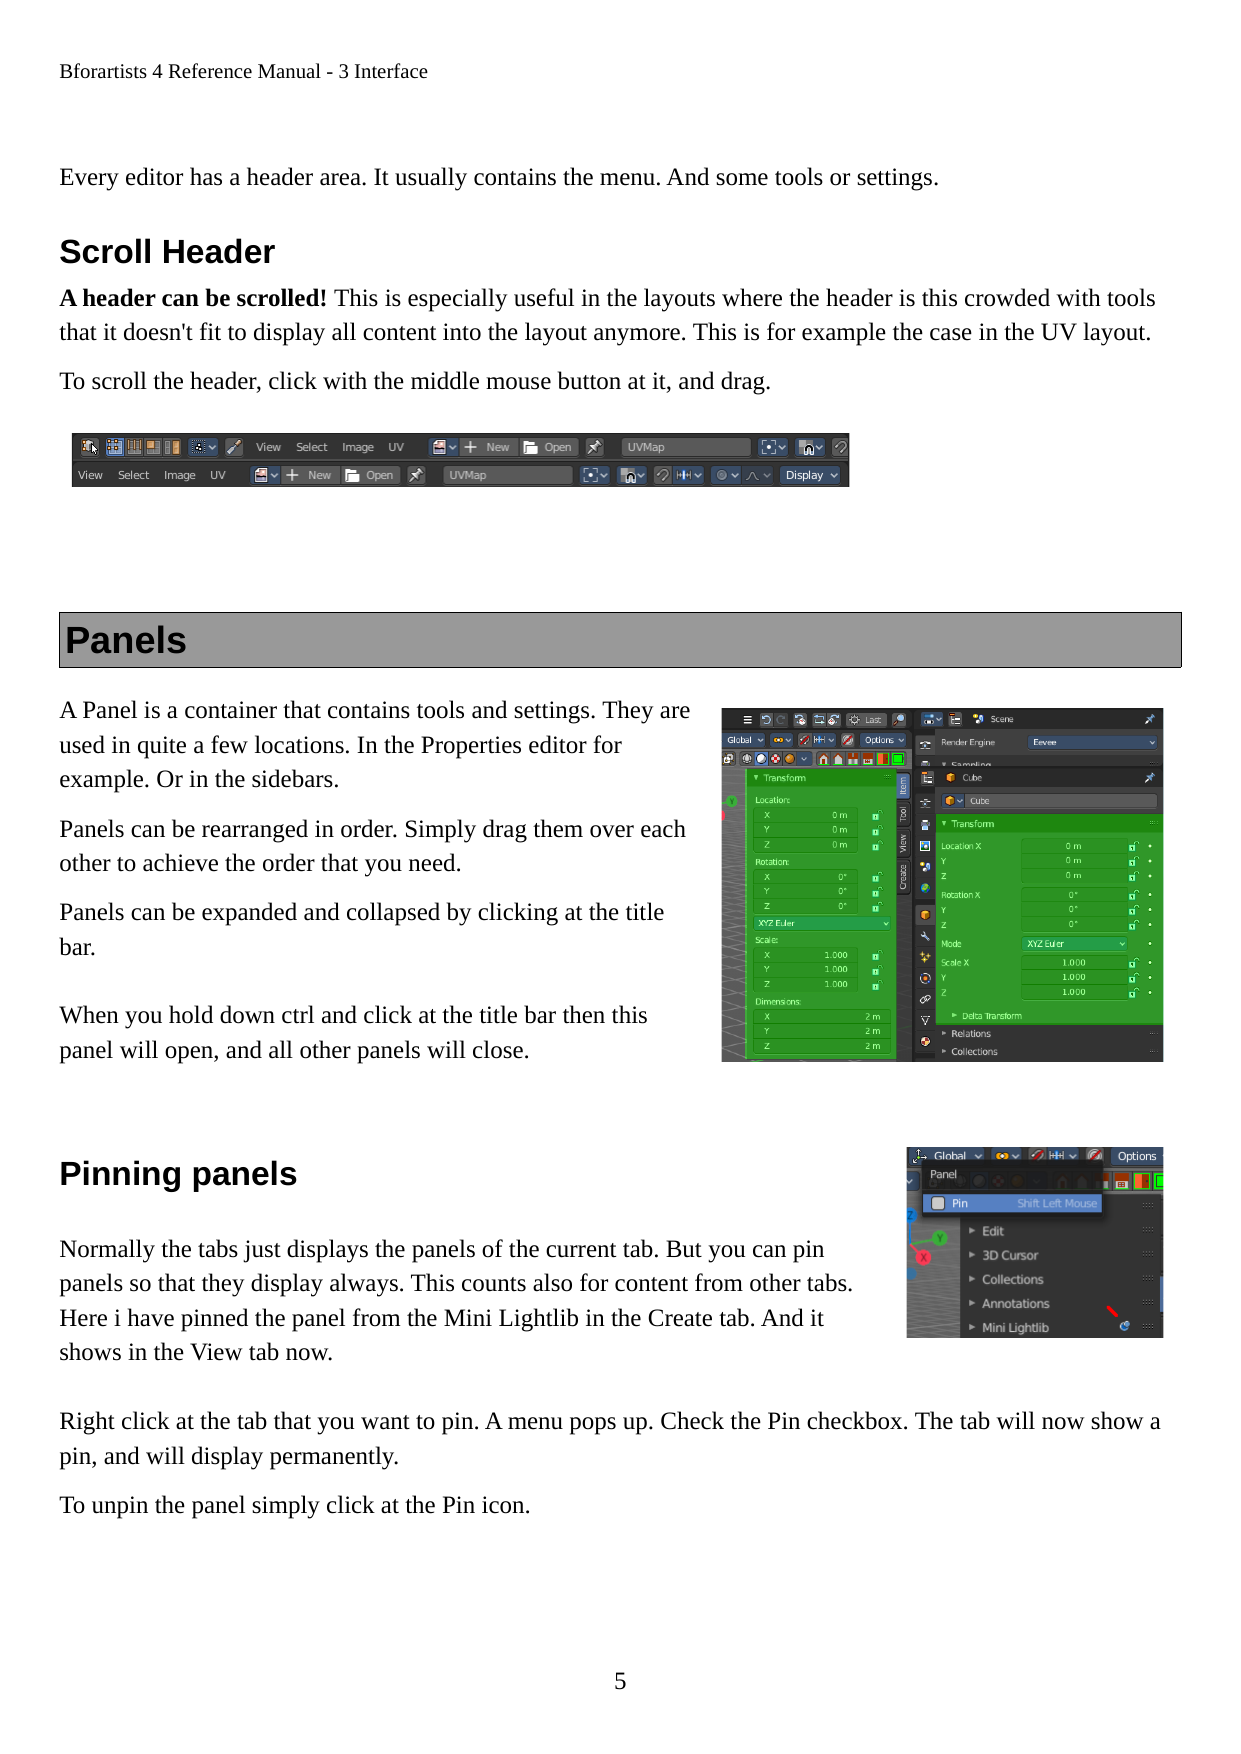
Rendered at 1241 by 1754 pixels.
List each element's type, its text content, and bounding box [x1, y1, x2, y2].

picture [71, 433, 850, 487]
picture [721, 708, 1164, 1062]
text Normally the tabs just displays the panels of the current tab. But you can pin panels so that they display always. This counts also for content from other tabs. Here i have pinned the panel from the Mini Lightlib in the Create tab. And it shows in the View tab now. Right click at the tab that you want to pin. A menu pops up. Check the Pin checkbox. The tab will now show a pin, and will display permanently. [59, 1234, 1181, 1469]
text A header can be scrolled! This is especially useful in the layouts where the header is this crowded with tools that it doesn't fit to display all content into the layout anymore. This is for example the case in the UV layout. [59, 283, 1181, 346]
subtitle Scroll Header [59, 232, 1181, 270]
table_header Panels [60, 613, 1181, 667]
picture [906, 1147, 1164, 1338]
text To unpin the panel simply click at the Pin icon. [59, 1490, 1181, 1519]
subtitle Pinning panels [59, 1154, 906, 1193]
text A Panel is a container that contains tools and settings. They are used in quite a few locations. In the Properties editor for example. Or in the sidebars. [59, 696, 1181, 793]
text To scroll the header, click with the middle mouse button at it, and drag. [59, 366, 1181, 395]
text Panels can be expanded and collapsed by clicking at the title bar. When you hold down ctrl and click at the title bar then this panel will open, and all other panels will close. [59, 897, 1181, 1064]
text Every editor has a header area. It usually contains the menu. And some tools or settings. [59, 162, 1181, 190]
subtitle [1164, 1154, 1181, 1193]
text Panels can be rearranged in order. Simply drag them over each other to achieve the order that you need. [59, 814, 721, 877]
